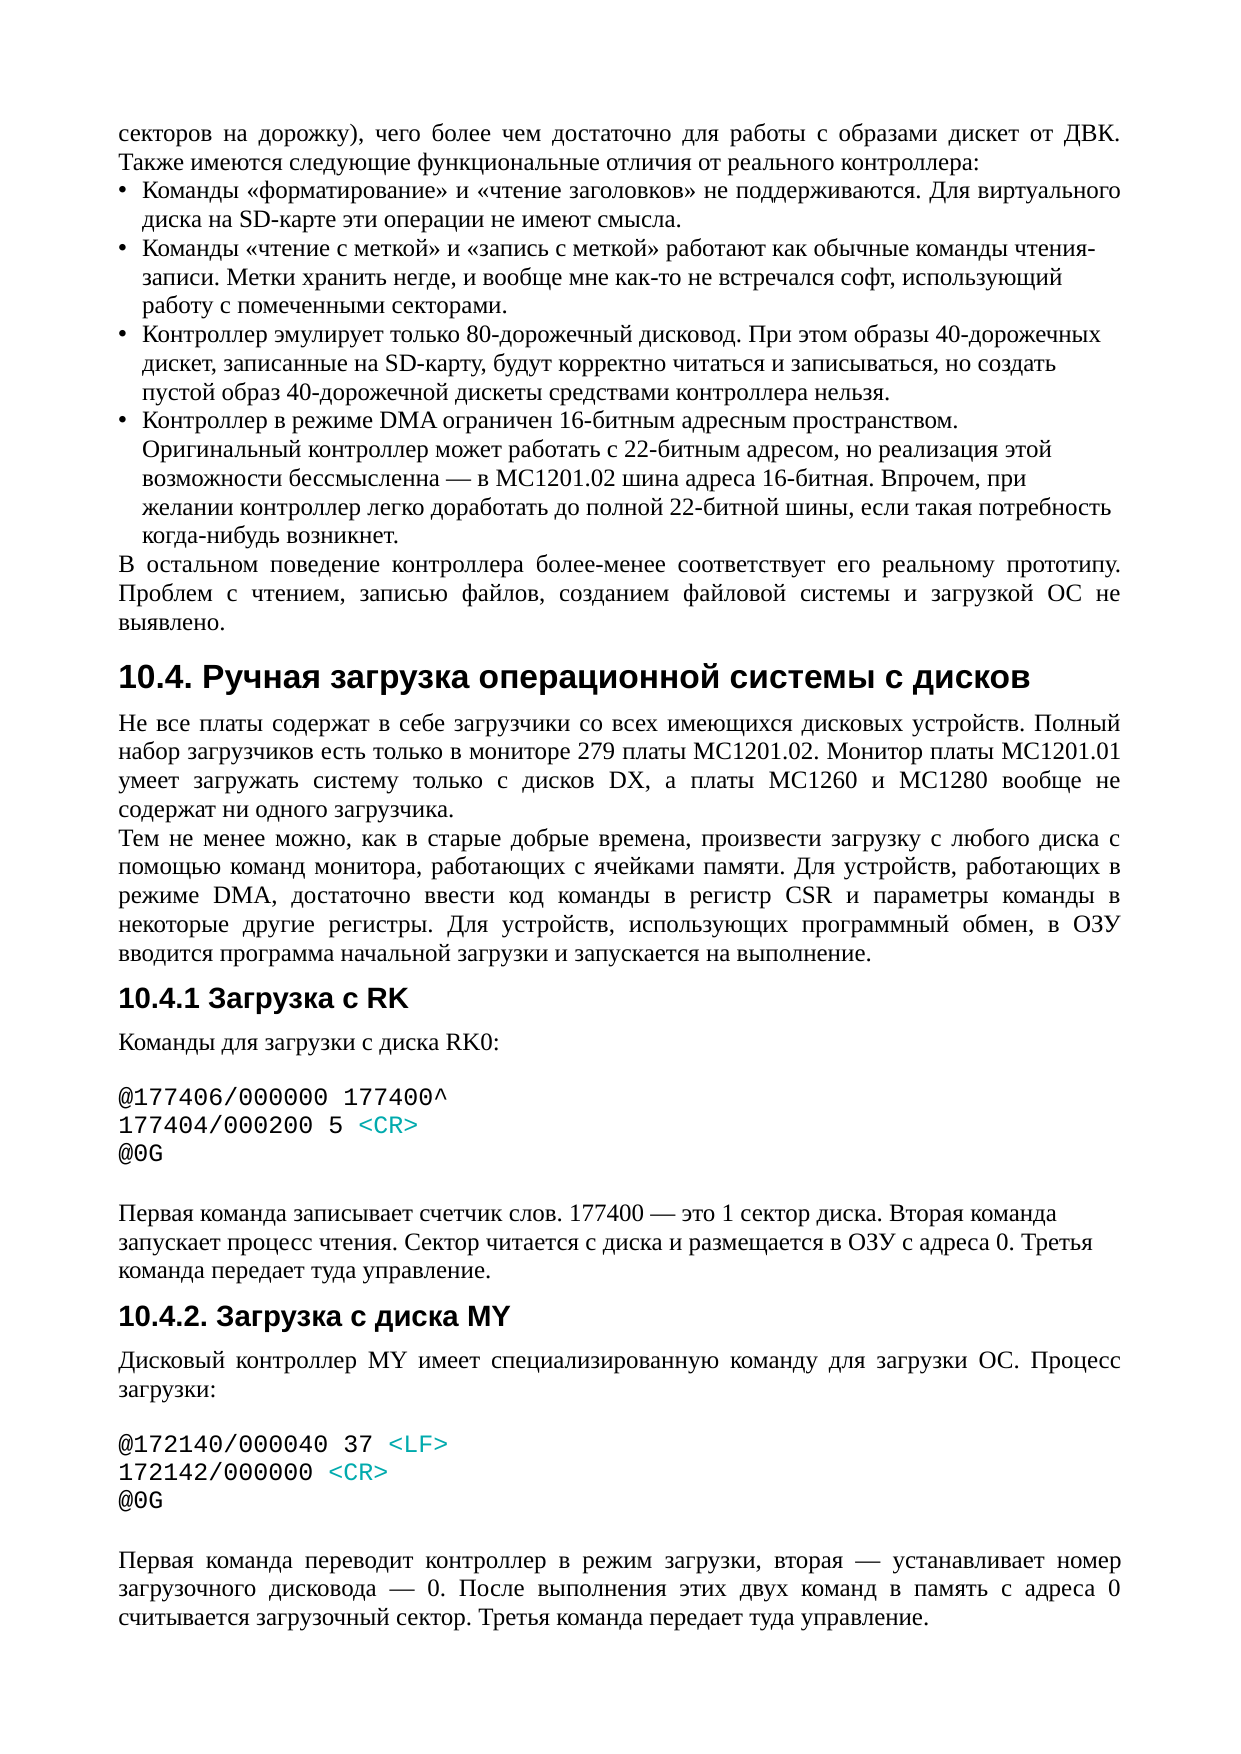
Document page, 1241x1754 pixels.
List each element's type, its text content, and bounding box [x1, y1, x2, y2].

subtitle 10.4.2. Загрузка с диска MY [118, 1299, 1122, 1333]
list Контроллер эмулирует только 80-дорожечный дисковод. При этом образы 40-дорожечных дискет, записанные на SD-карту, будут корректно читаться и записываться, но создать пустой образ 40-дорожечной дискеты средствами контроллера нельзя. [118, 319, 1122, 406]
text 177404/000200 5 <CR> [118, 1113, 1122, 1141]
subtitle 10.4. Ручная загрузка операционной системы с дисков [118, 656, 1122, 695]
text Тем не менее можно, как в старые добрые времена, произвести загрузку с любого диска с помощью команд монитора, работающих с ячейками памяти. Для устройств, работающих в режиме DMA, достаточно ввести код команды в регистр CSR и параметры команды в некоторые другие регистры. Для устройств, использующих программный обмен, в ОЗУ вводится программа начальной загрузки и запускается на выполнение. [118, 823, 1122, 966]
subtitle 10.4.1 Загрузка с RK [118, 981, 1122, 1015]
text В остальном поведение контроллера более-менее соответствует его реальному прототипу. Проблем с чтением, записью файлов, созданием файловой системы и загрузкой ОС не выявлено. [118, 549, 1122, 636]
text @177406/000000 177400^ [118, 1084, 1122, 1113]
list Команды «чтение с меткой» и «запись с меткой» работают как обычные команды чтения-записи. Метки хранить негде, и вообще мне как-то не встречался софт, использующий работу с помеченными секторами. [118, 233, 1122, 319]
text @0G [118, 1488, 1122, 1516]
text Первая команда переводит контроллер в режим загрузки, вторая — устанавливает номер загрузочного дисковода — 0. После выполнения этих двух команд в память с адреса 0 считывается загрузочный сектор. Третья команда передает туда управление. [118, 1545, 1122, 1631]
text секторов на дорожку), чего более чем достаточно для работы с образами дискет от ДВК. Также имеются следующие функциональные отличия от реального контроллера: [118, 118, 1122, 176]
list Команды «форматирование» и «чтение заголовков» не поддерживаются. Для виртуального диска на SD-карте эти операции не имеют смысла. [118, 176, 1122, 233]
text @0G [118, 1141, 1122, 1169]
list Контроллер в режиме DMA ограничен 16-битным адресным пространством. Оригинальный контроллер может работать с 22-битным адресом, но реализация этой возможности бессмысленна — в МС1201.02 шина адреса 16-битная. Впрочем, при желании контроллер легко доработать до полной 22-битной шины, если такая потребность когда-нибудь возникнет. [118, 406, 1122, 549]
text @172140/000040 37 <LF> [118, 1431, 1122, 1460]
text 172142/000000 <CR> [118, 1460, 1122, 1488]
text Дисковый контроллер MY имеет специализированную команду для загрузки ОС. Процесс загрузки: [118, 1345, 1122, 1403]
text Команды для загрузки с диска RK0: [118, 1027, 1122, 1056]
text Не все платы содержат в себе загрузчики со всех имеющихся дисковых устройств. Полный набор загрузчиков есть только в мониторе 279 платы МС1201.02. Монитор платы МС1201.01 умеет загружать систему только с дисков DX, а платы МС1260 и МС1280 вообще не содержат ни одного загрузчика. [118, 708, 1122, 823]
text Первая команда записывает счетчик слов. 177400 — это 1 сектор диска. Вторая команда запускает процесс чтения. Сектор читается с диска и размещается в ОЗУ с адреса 0. Третья команда передает туда управление. [118, 1198, 1122, 1284]
